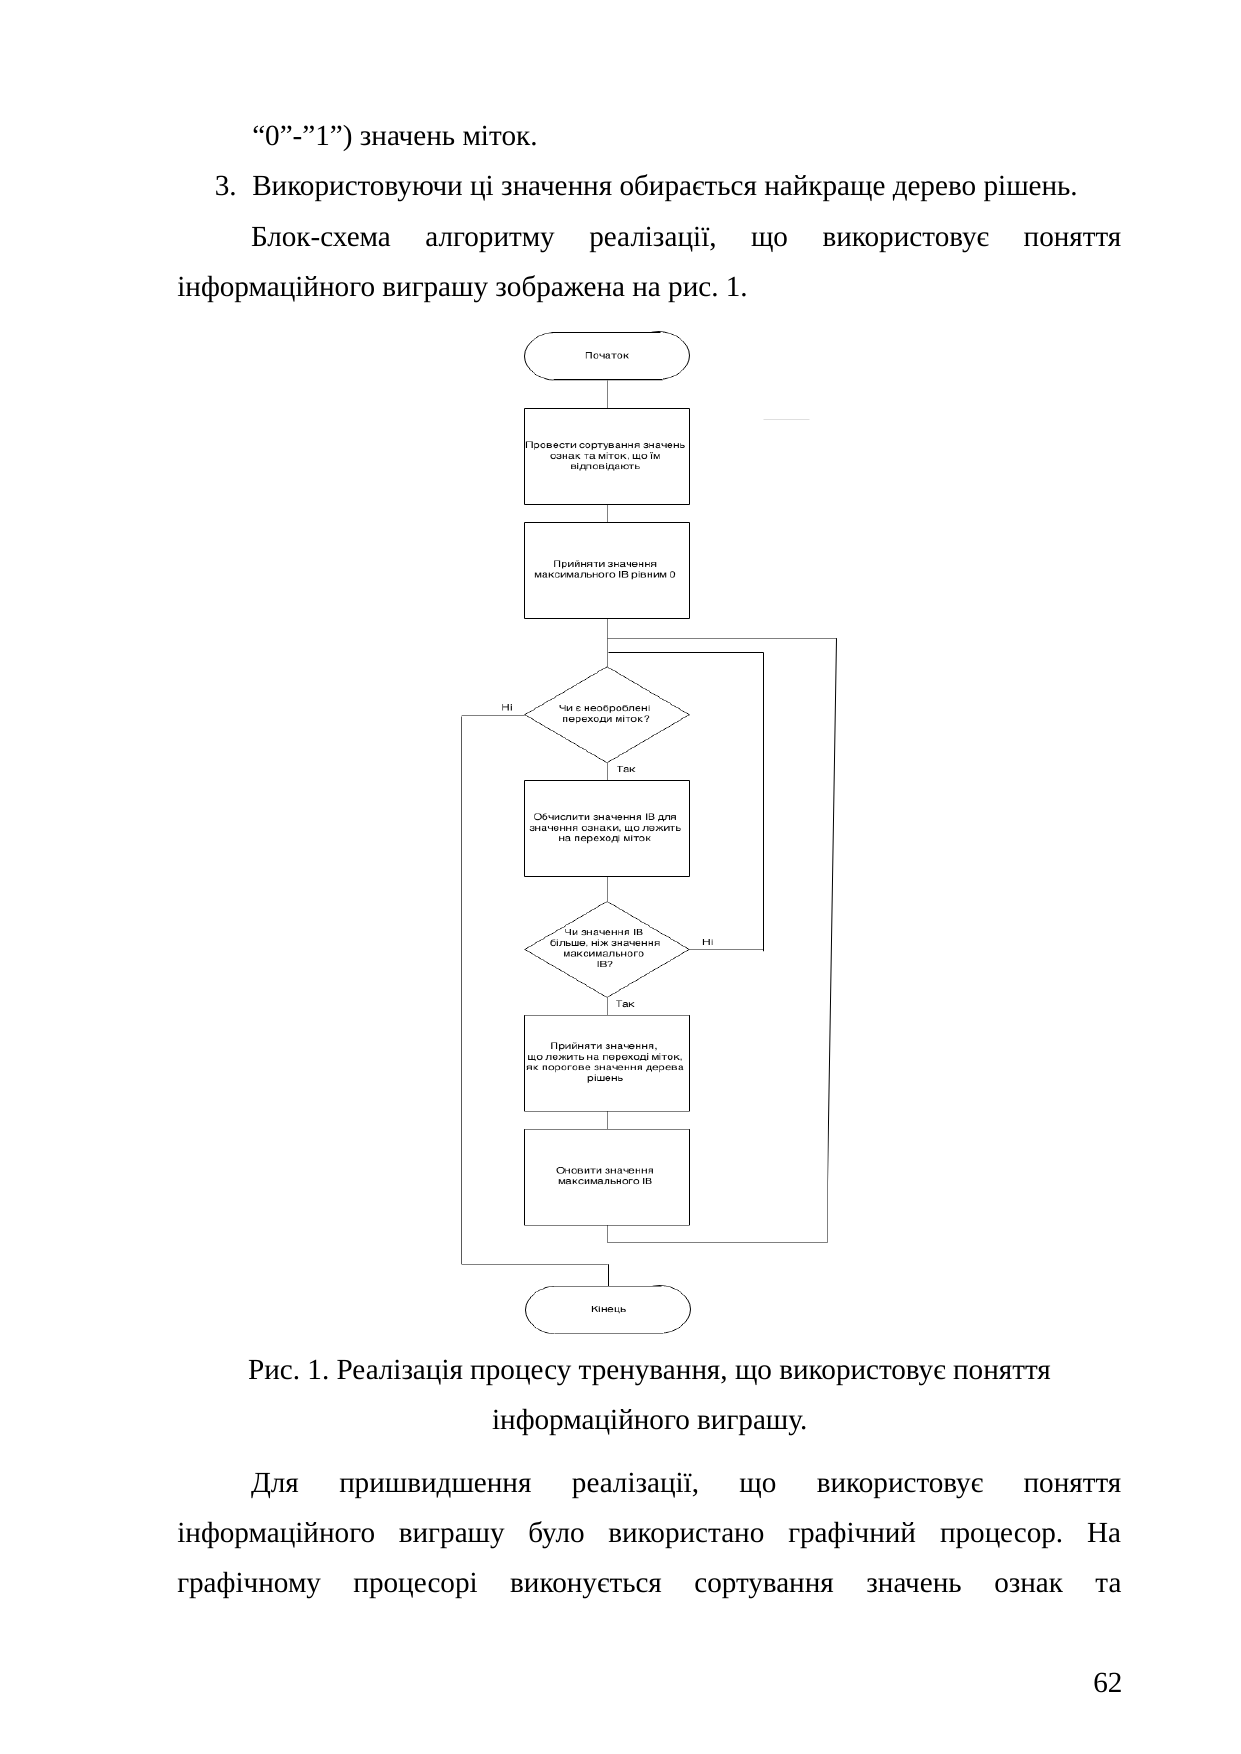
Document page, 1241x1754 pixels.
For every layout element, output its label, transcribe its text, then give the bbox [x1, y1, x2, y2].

text Блок-схема алгоритму реалізації, що використовує поняття інформаційного виграшу зображена на рис. 1. [177, 219, 1122, 303]
text Рис. 1. Реалізація процесу тренування, що використовує поняття інформаційного виграшу. [177, 1352, 1122, 1436]
picture [461, 331, 838, 1336]
list Використовуючи ці значення обирається найкраще дерево рішень. [214, 168, 1122, 202]
list “0”-”1”) значень міток. [214, 118, 1122, 152]
text Для пришвидшення реалізації, що використовує поняття інформаційного виграшу було використано графічний процесор. На графічному процесорі виконується сортування значень ознак та [177, 1465, 1122, 1599]
